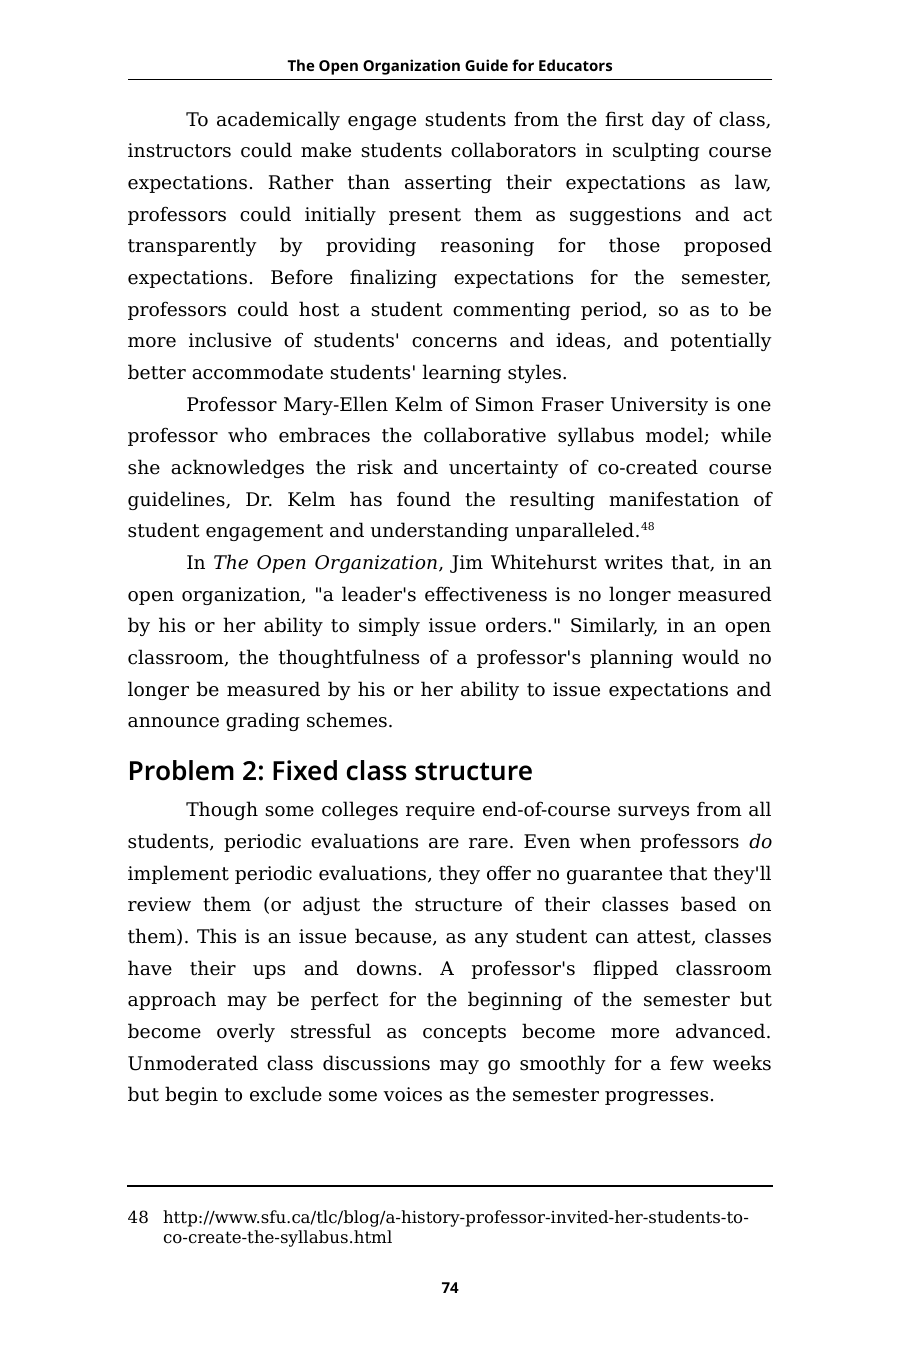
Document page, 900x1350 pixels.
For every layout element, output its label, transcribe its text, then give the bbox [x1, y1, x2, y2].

text Though some colleges require end-of-course surveys from all students, periodic evaluations are rare. Even when professors do implement periodic evaluations, they offer no guarantee that they'll review them (or adjust the structure of their classes based on them). This is an issue because, as any student can attest, classes have their ups and downs. A professor's flipped classroom approach may be perfect for the beginning of the semester but become overly stressful as concepts become more advanced. Unmoderated class discussions may go smoothly for a few weeks but begin to exclude some voices as the semester progresses. [127, 799, 772, 1106]
text Professor Mary-Ellen Kelm of Simon Fraser University is one professor who embraces the collaborative syllabus model; while she acknowledges the risk and uncertainty of co-created course guidelines, Dr. Kelm has found the resulting manifestation of student engagement and understanding unparalleled. [127, 394, 772, 542]
subtitle Problem 2: Fixed class structure [127, 757, 772, 787]
text In The Open Organization, Jim Whitehurst writes that, in an open organization, "a leader's effectiveness is no longer measured by his or her ability to simply issue orders." Similarly, in an open classroom, the thoughtfulness of a professor's planning would no longer be measured by his or her ability to issue expectations and announce grading schemes. [127, 552, 772, 732]
text To academically engage students from the first day of class, instructors could make students collaborators in sculpting course expectations. Rather than asserting their expectations as law, professors could initially present them as suggestions and act transparently by providing reasoning for those proposed expectations. Before finalizing expectations for the semester, professors could host a student commenting period, so as to be more inclusive of students' concerns and ideas, and potentially better accommodate students' learning styles. [127, 109, 772, 384]
text http://www.sfu.ca/tlc/blog/a-history-professor-invited-her-students-to-co-create-the-syllabus.html [127, 1208, 772, 1247]
